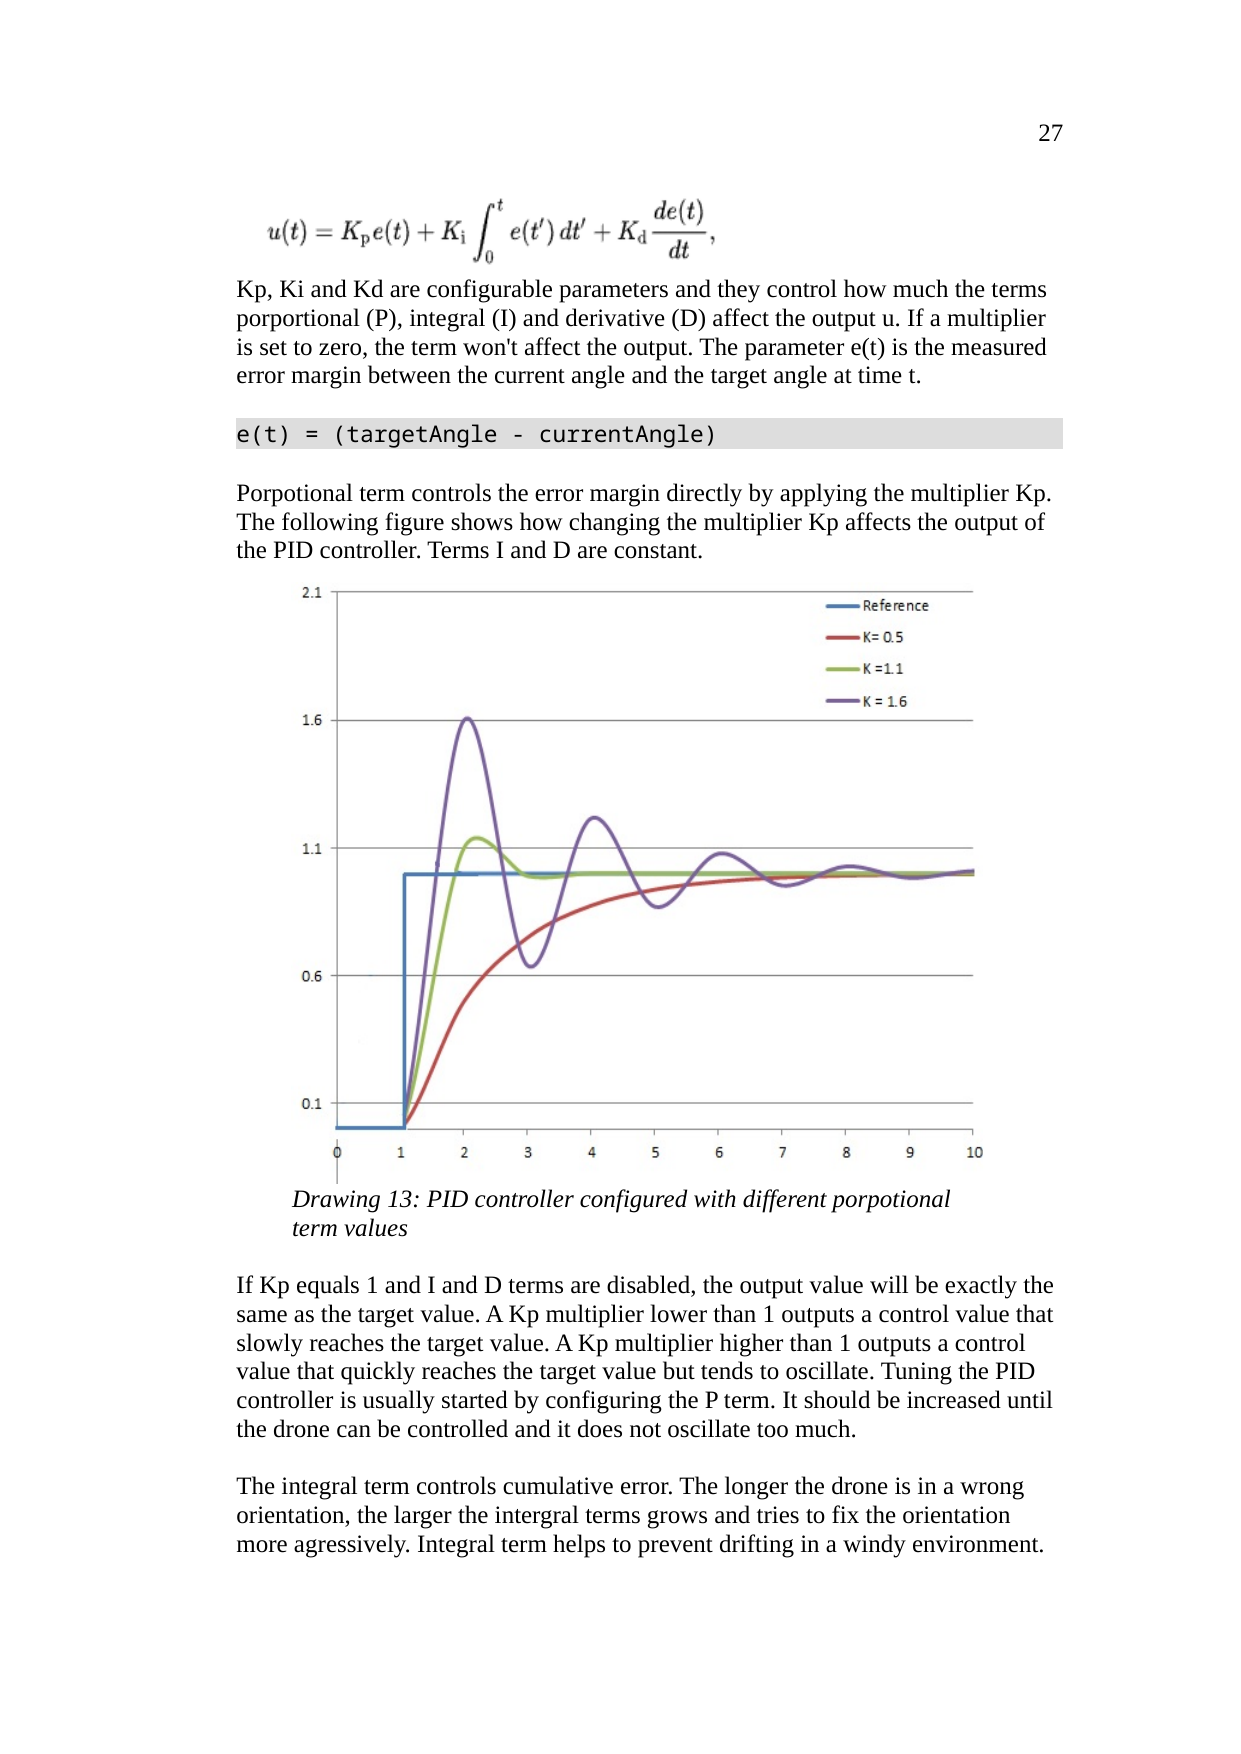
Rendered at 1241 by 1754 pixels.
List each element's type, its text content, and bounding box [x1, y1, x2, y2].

picture [291, 582, 1001, 1184]
text Kp, Ki and Kd are configurable parameters and they control how much the terms porportional (P), integral (I) and derivative (D) affect the output u. If a multiplier is set to zero, the term won't affect the output. The parameter e(t) is the measured error margin between the current angle and the target angle at time t. [236, 177, 1063, 389]
text The integral term controls cumulative error. The longer the drone is in a wrong orientation, the larger the intergral terms grows and tries to fix the orientation more agressively. Integral term helps to prevent drifting in a windy environment. [236, 1471, 1063, 1558]
text Drawing 13: PID controller configured with different porpotional term values [292, 1184, 1001, 1241]
text If Kp equals 1 and I and D terms are disabled, the output value will be exactly the same as the target value. A Kp multiplier lower than 1 outputs a control value that slowly reaches the target value. A Kp multiplier higher than 1 outputs a control value that quickly reaches the target value but tends to oscillate. Tuning the PID controller is usually started by configuring the P term. It should be increased until the drone can be controlled and it does not oscillate too much. [236, 1270, 1063, 1443]
text e(t) = (targetAngle - currentAngle) [236, 418, 1063, 449]
picture [256, 188, 743, 274]
text Porpotional term controls the error margin directly by applying the multiplier Kp. The following figure shows how changing the multiplier Kp affects the output of the PID controller. Terms I and D are constant. [236, 478, 1063, 564]
